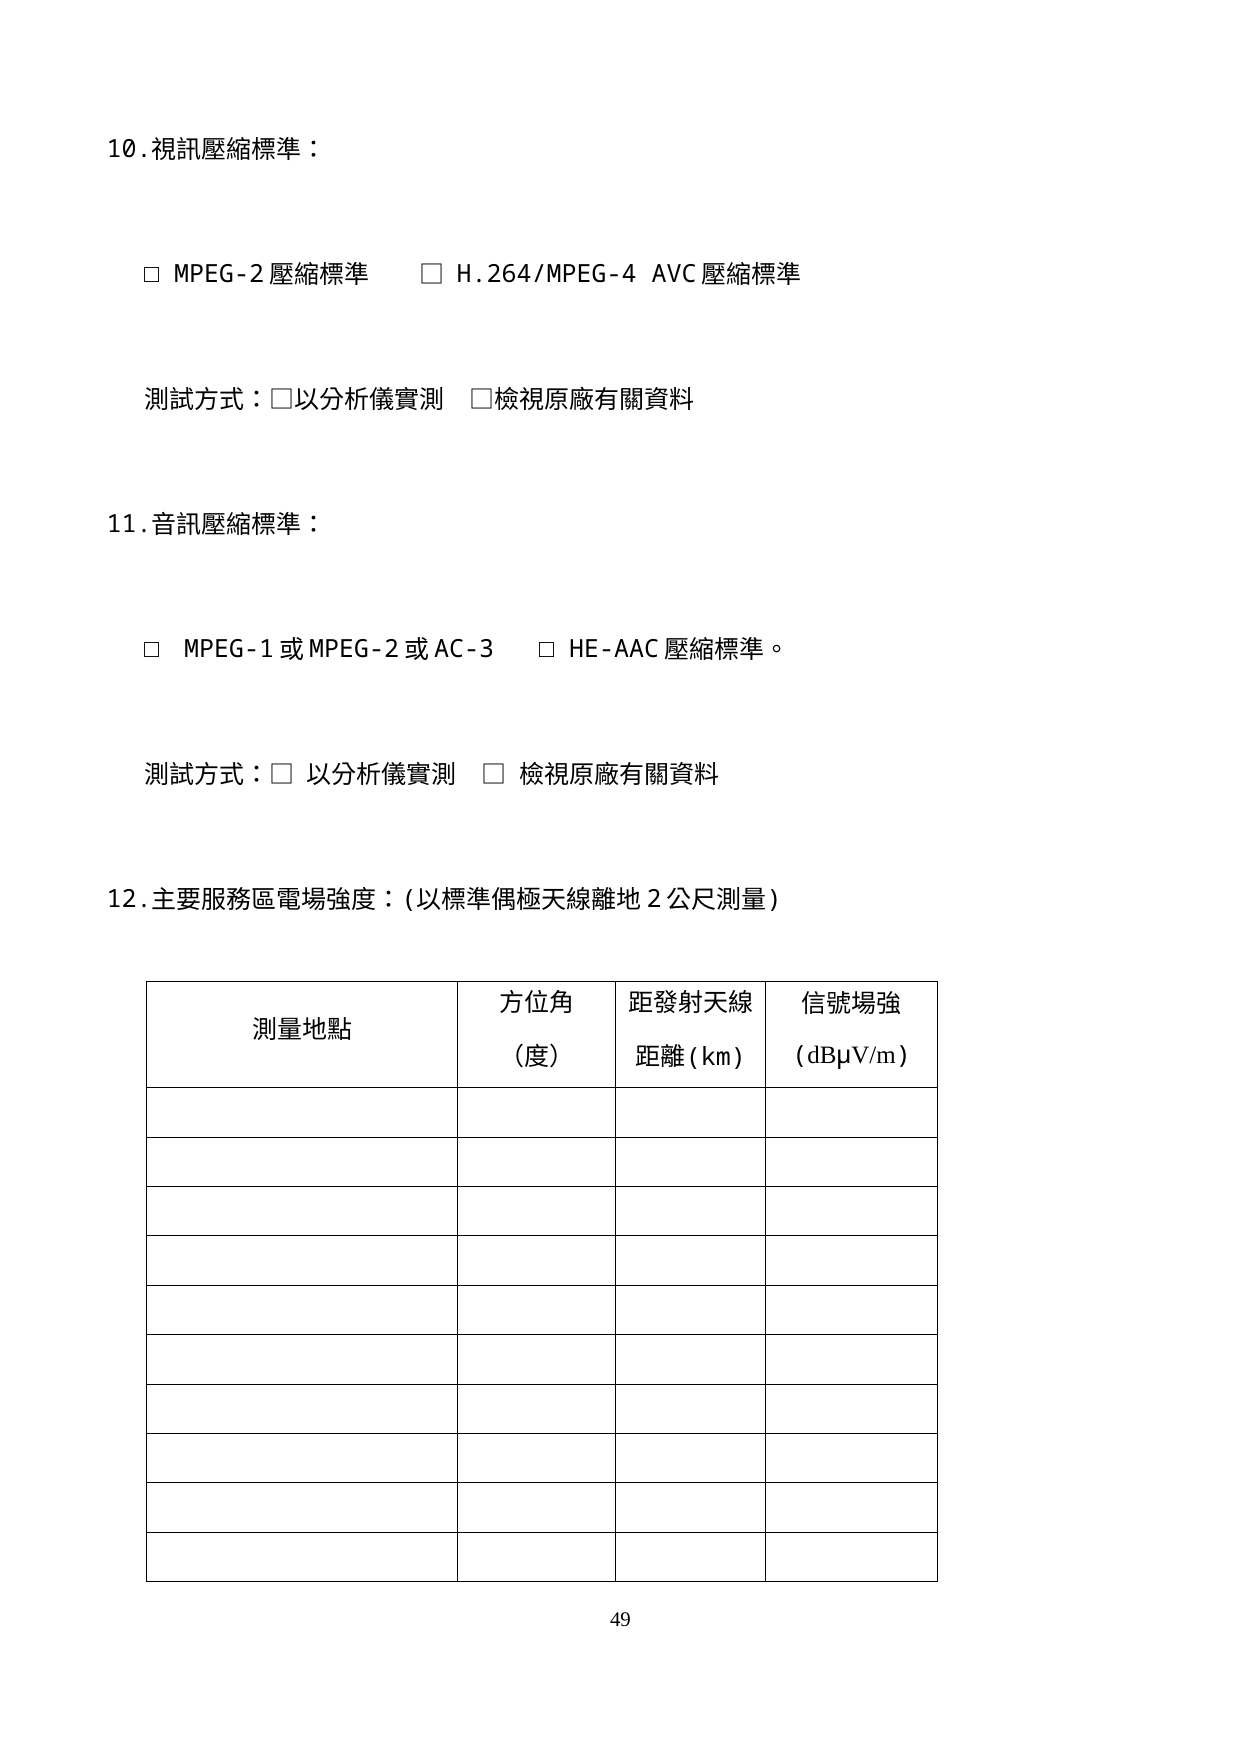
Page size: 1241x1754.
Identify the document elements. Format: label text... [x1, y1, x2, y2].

table_cell [147, 1385, 457, 1433]
text 12.主要服務區電場強度：(以標準偶極天線離地2公尺測量) [106, 856, 1134, 919]
list MPEG-1或MPEG-2或AC-3 □ HE-AAC壓縮標準。 [144, 606, 1134, 669]
table_cell [147, 1335, 457, 1383]
table_cell [147, 1533, 457, 1581]
text 11.音訊壓縮標準： [106, 481, 1134, 544]
table_cell [458, 1385, 615, 1433]
table_header 信號場強 (dBμV/m) [766, 982, 937, 1087]
table_cell [147, 1483, 457, 1532]
table_cell [147, 1286, 457, 1334]
table_cell [616, 1483, 765, 1532]
table_cell [766, 1385, 937, 1433]
text 10.視訊壓縮標準： [106, 106, 1134, 169]
table_cell [147, 1236, 457, 1285]
table_cell [458, 1138, 615, 1186]
table_cell [458, 1434, 615, 1482]
table_cell [147, 1088, 457, 1137]
table_header 測量地點 [147, 982, 457, 1087]
text 測試方式：□以分析儀實測 □檢視原廠有關資料 [106, 356, 1134, 419]
text 測試方式：□ 以分析儀實測 □ 檢視原廠有關資料 [106, 731, 1134, 794]
table_cell [616, 1335, 765, 1383]
table_cell [458, 1236, 615, 1285]
table_cell [766, 1434, 937, 1482]
table_cell [458, 1286, 615, 1334]
text □ MPEG-2壓縮標準 □ H.264/MPEG-4 AVC壓縮標準 [106, 231, 1134, 294]
table_cell [147, 1187, 457, 1235]
table_cell [766, 1236, 937, 1285]
table_cell [147, 1138, 457, 1186]
table_cell [616, 1138, 765, 1186]
table_cell [458, 1533, 615, 1581]
table_cell [458, 1335, 615, 1383]
table_cell [766, 1187, 937, 1235]
table_cell [766, 1533, 937, 1581]
table_cell [458, 1088, 615, 1137]
table_cell [616, 1385, 765, 1433]
table_cell [616, 1286, 765, 1334]
table_cell [458, 1187, 615, 1235]
table_cell [766, 1335, 937, 1383]
table_cell [458, 1483, 615, 1532]
table_cell [766, 1483, 937, 1532]
table_cell [616, 1187, 765, 1235]
table_cell [616, 1088, 765, 1137]
table_cell [147, 1434, 457, 1482]
table_cell [616, 1533, 765, 1581]
table_cell [766, 1138, 937, 1186]
table_header 距發射天線 距離(km) [616, 982, 765, 1087]
table_cell [766, 1088, 937, 1137]
table_cell [616, 1236, 765, 1285]
table_cell [616, 1434, 765, 1482]
table_header 方位角 （度） [458, 982, 615, 1087]
table_cell [766, 1286, 937, 1334]
